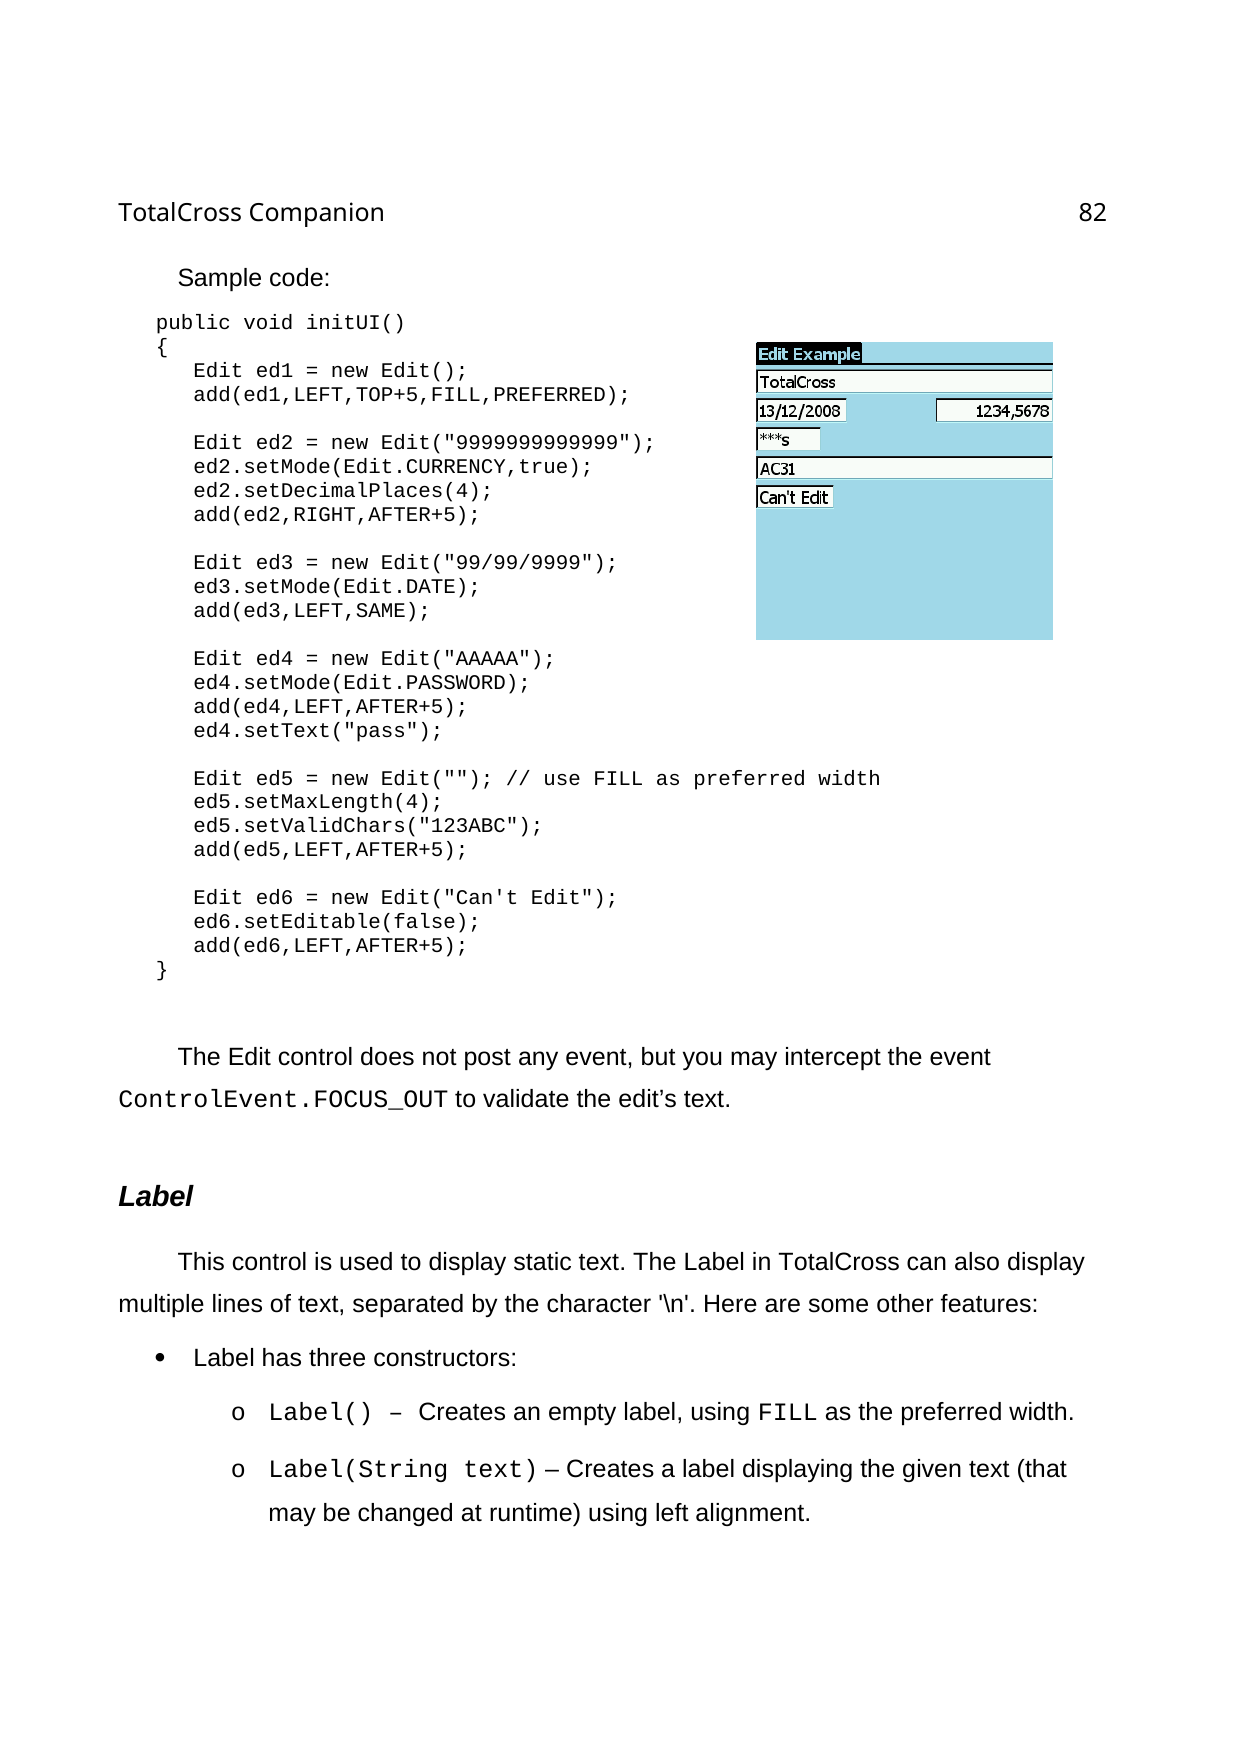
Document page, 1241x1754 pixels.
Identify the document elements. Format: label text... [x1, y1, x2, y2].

text [1054, 432, 1122, 456]
text [1054, 504, 1122, 528]
text ed4.setMode(Edit.PASSWORD); [118, 672, 1122, 696]
text Edit ed5 = new Edit(""); // use FILL as preferred width [118, 767, 1122, 791]
subtitle Label [118, 1180, 1122, 1213]
text ed2.setMode(Edit.CURRENCY,true); [118, 456, 754, 480]
text [1054, 480, 1122, 504]
text [1054, 384, 1122, 408]
list Label(String text) – Creates a label displaying the given text (that may be changed at runtime) using left alignment. [231, 1455, 1122, 1527]
text Edit ed4 = new Edit("AAAAA"); [118, 648, 1122, 672]
text ed3.setMode(Edit.DATE); [118, 576, 754, 600]
text Edit ed1 = new Edit(); [118, 360, 754, 384]
list Label() – Creates an empty label, using FILL as the preferred width. [231, 1398, 1122, 1428]
text This control is used to display static text. The Label in TotalCross can also display multiple lines of text, separated by the character '\n'. Here are some other features: [118, 1248, 1122, 1318]
text add(ed2,RIGHT,AFTER+5); [118, 504, 754, 528]
list Label has three constructors: [156, 1344, 1122, 1372]
text ed2.setDecimalPlaces(4); [118, 480, 754, 504]
text public void initUI() [118, 312, 1122, 336]
text [1054, 600, 1122, 624]
text ed4.setText("pass"); [118, 719, 1122, 743]
text ed5.setValidChars("123ABC"); [118, 815, 1122, 839]
text Sample code: [118, 264, 1122, 292]
text add(ed3,LEFT,SAME); [118, 600, 754, 624]
text Edit ed2 = new Edit("9999999999999"); [118, 432, 754, 456]
text [1054, 576, 1122, 600]
text add(ed6,LEFT,AFTER+5); [118, 935, 1122, 959]
text add(ed1,LEFT,TOP+5,FILL,PREFERRED); [118, 384, 754, 408]
picture [756, 342, 1053, 640]
text } [118, 959, 1122, 983]
text The Edit control does not post any event, but you may intercept the event ControlEvent.FOCUS_OUT to validate the edit’s text. [118, 1043, 1122, 1115]
text ed5.setMaxLength(4); [118, 791, 1122, 815]
text ed6.setEditable(false); [118, 911, 1122, 935]
text [1054, 360, 1122, 384]
text Edit ed6 = new Edit("Can't Edit"); [118, 887, 1122, 911]
text add(ed5,LEFT,AFTER+5); [118, 839, 1122, 863]
text [1054, 456, 1122, 480]
text add(ed4,LEFT,AFTER+5); [118, 696, 1122, 719]
text Edit ed3 = new Edit("99/99/9999"); [118, 552, 754, 576]
text [1054, 552, 1122, 576]
text { [118, 336, 1122, 360]
